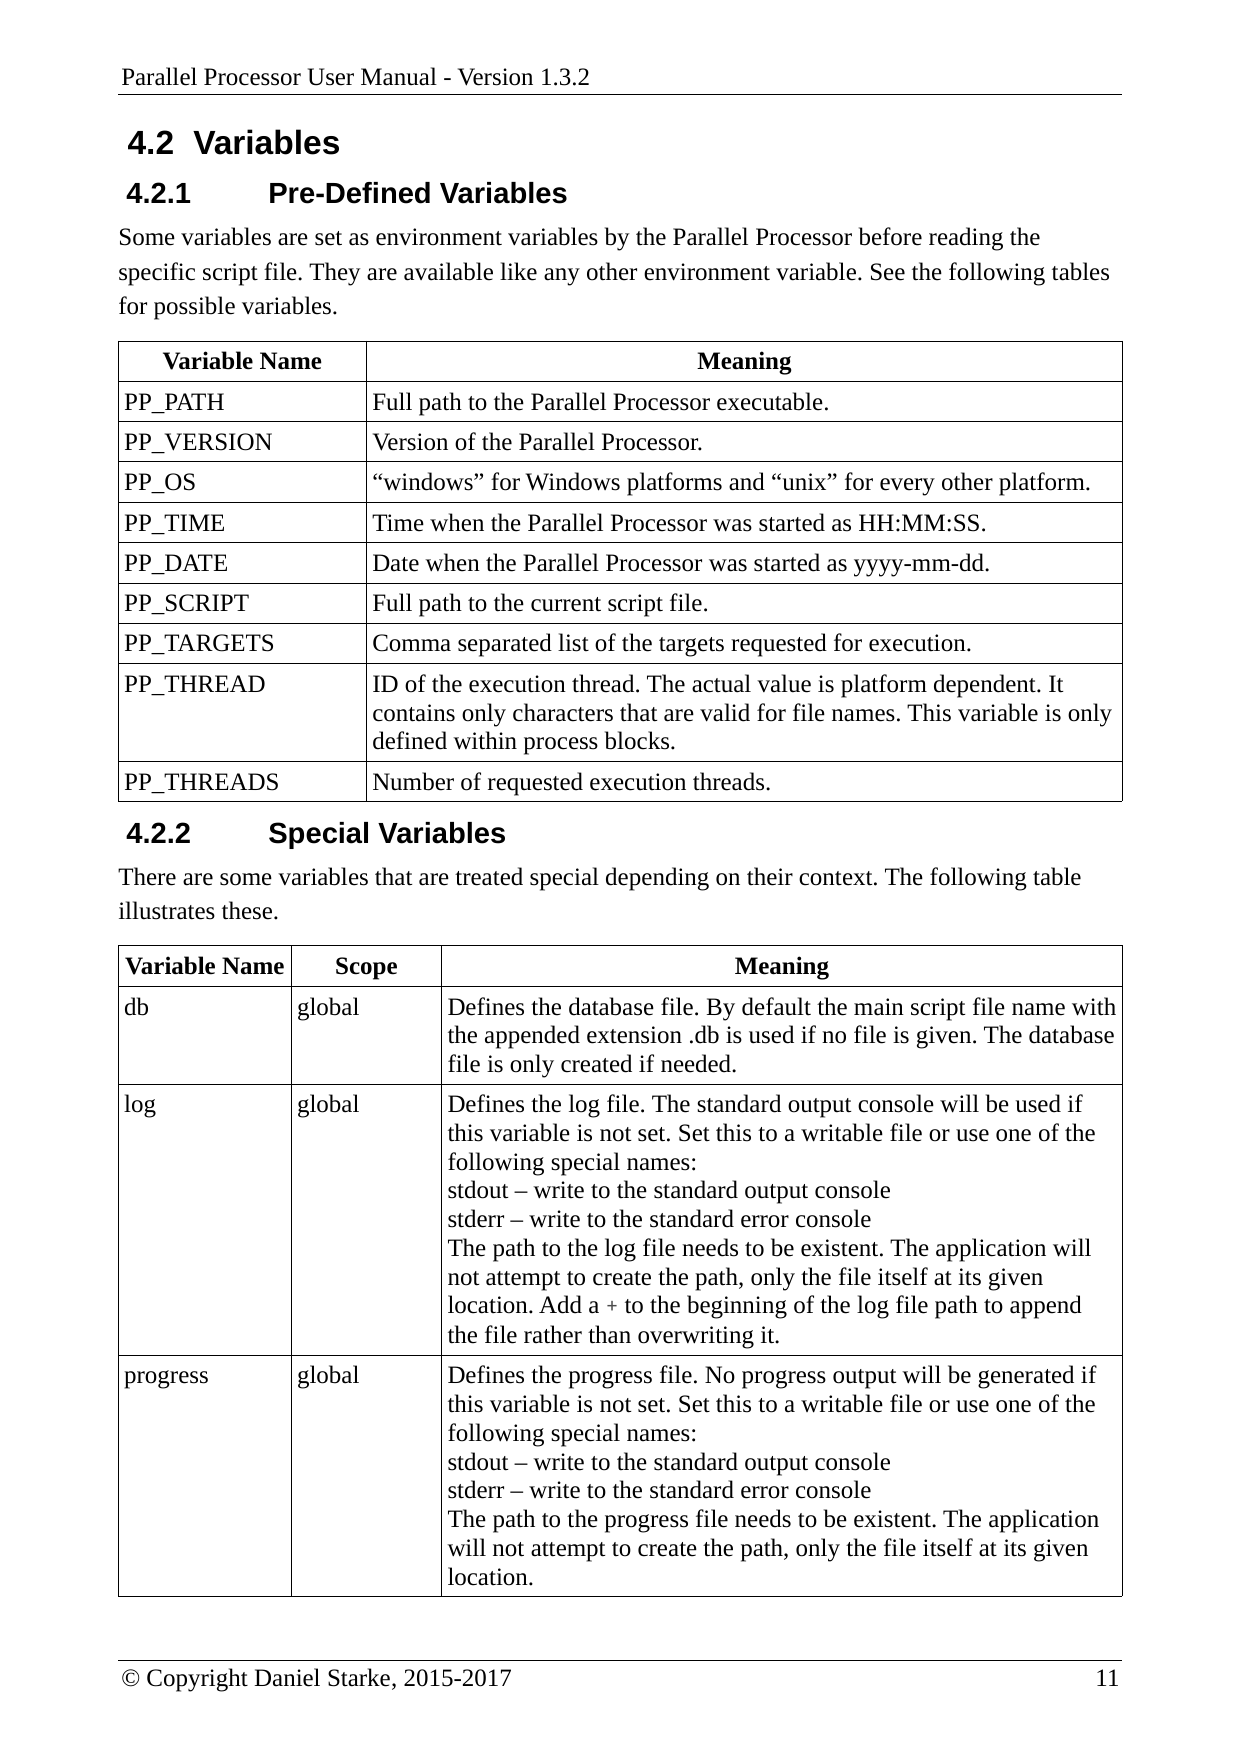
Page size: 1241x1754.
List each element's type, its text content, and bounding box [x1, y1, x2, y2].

table_cell PP_TARGETS [119, 624, 366, 663]
table_cell PP_PATH [119, 382, 366, 421]
table_cell PP_SCRIPT [119, 584, 366, 623]
table_cell ID of the execution thread. The actual value is platform dependent. It contains only characters that are valid for file names. This variable is only defined within process blocks. [367, 664, 1122, 761]
subtitle Pre-Defined Variables [118, 176, 1122, 210]
table_cell Defines the database file. By default the main script file name with the appended extension .db is used if no file is given. The database file is only created if needed. [442, 987, 1122, 1083]
text Some variables are set as environment variables by the Parallel Processor before reading the specific script file. They are available like any other environment variable. See the following tables for possible variables. [118, 222, 1122, 320]
table_cell db [119, 987, 291, 1083]
table_cell global [292, 1085, 441, 1354]
table_cell PP_OS [119, 462, 366, 502]
table_header Scope [292, 946, 441, 986]
table_header Variable Name [119, 342, 366, 381]
table_cell Time when the Parallel Processor was started as HH:MM:SS. [367, 503, 1122, 542]
table_header Variable Name [119, 946, 291, 986]
table_cell Date when the Parallel Processor was started as yyyy-mm-dd. [367, 543, 1122, 582]
table_cell PP_VERSION [119, 422, 366, 461]
table_cell PP_THREAD [119, 664, 366, 761]
table_cell Comma separated list of the targets requested for execution. [367, 624, 1122, 663]
table_cell Defines the progress file. No progress output will be generated if this variable is not set. Set this to a writable file or use one of the following special names: stdout – write to the standard output console stderr – write to the standard error console The path to the progress file needs to be existent. The application will not attempt to create the path, only the file itself at its given location. [442, 1356, 1122, 1596]
table_cell PP_THREADS [119, 762, 366, 801]
table_cell Full path to the current script file. [367, 584, 1122, 623]
table_cell Number of requested execution threads. [367, 762, 1122, 801]
table_cell Version of the Parallel Processor. [367, 422, 1122, 461]
subtitle Variables [118, 123, 1122, 162]
table_cell PP_TIME [119, 503, 366, 542]
subtitle Special Variables [118, 816, 1122, 849]
table_cell Full path to the Parallel Processor executable. [367, 382, 1122, 421]
table_header Meaning [367, 342, 1122, 381]
table_cell Defines the log file. The standard output console will be used if this variable is not set. Set this to a writable file or use one of the following special names: stdout – write to the standard output console stderr – write to the standard error console The path to the log file needs to be existent. The application will not attempt to create the path, only the file itself at its given location. Add a + to the beginning of the log file path to append the file rather than overwriting it. [442, 1085, 1122, 1354]
text There are some variables that are treated special depending on their context. The following table illustrates these. [118, 862, 1122, 925]
table_cell global [292, 1356, 441, 1596]
table_header Meaning [442, 946, 1122, 986]
table_cell progress [119, 1356, 291, 1596]
table_cell log [119, 1085, 291, 1354]
table_cell PP_DATE [119, 543, 366, 582]
table_cell global [292, 987, 441, 1083]
table_cell “windows” for Windows platforms and “unix” for every other platform. [367, 462, 1122, 502]
